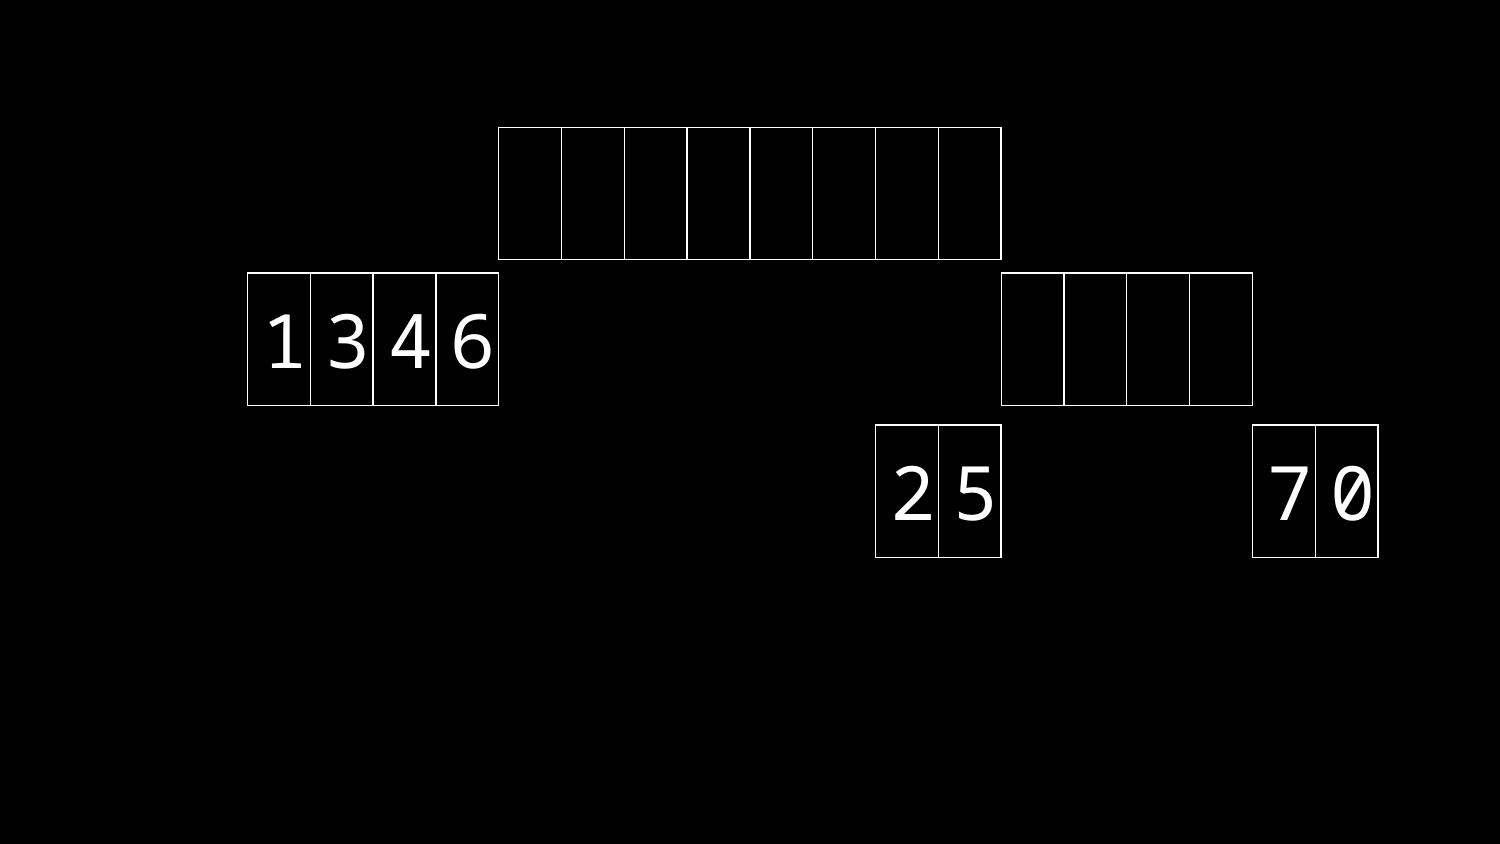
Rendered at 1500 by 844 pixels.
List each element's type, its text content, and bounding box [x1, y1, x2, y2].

table_header 5 [939, 426, 1000, 557]
table_header [688, 128, 749, 259]
table_header 1 [248, 274, 310, 405]
table_header 2 [876, 426, 938, 557]
table_header [562, 128, 624, 259]
table_header [813, 128, 875, 259]
table_header [1190, 274, 1252, 405]
table_header 3 [311, 274, 372, 405]
table_header [751, 128, 812, 259]
table_header [1002, 274, 1063, 405]
table_header 7 [1253, 426, 1315, 557]
table_header [1127, 274, 1189, 405]
table_header [876, 128, 938, 259]
table_header 4 [374, 274, 435, 405]
table_header [939, 128, 1000, 259]
table_header 0 [1316, 426, 1377, 557]
table_header [499, 128, 561, 259]
table_header [1065, 274, 1126, 405]
table_header 6 [437, 274, 498, 405]
table_header [625, 128, 686, 259]
